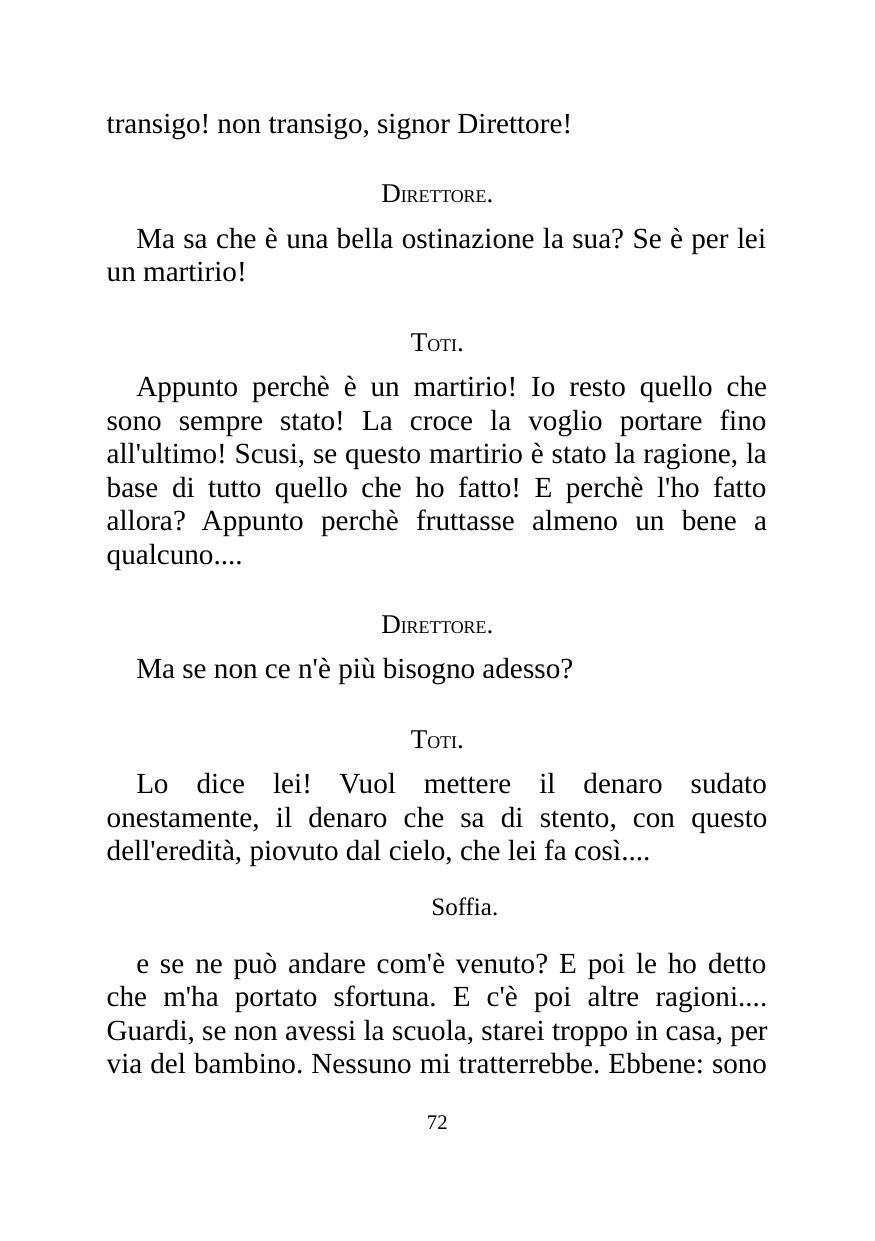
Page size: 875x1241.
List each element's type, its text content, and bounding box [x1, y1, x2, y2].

text e se ne può andare com'è venuto? E poi le ho detto che m'ha portato sfortuna. E c'è poi altre ragioni.... Guardi, se non avessi la scuola, starei troppo in casa, per via del bambino. Nessuno mi tratterrebbe. Ebbene: sono [106, 946, 768, 1080]
text Ma sa che è una bella ostinazione la sua? Se è per lei un martirio! [106, 221, 768, 288]
text Direttore. [106, 608, 768, 639]
text Ma se non ce n'è più bisogno adesso? [106, 652, 768, 685]
text Toti. [106, 723, 768, 754]
text Toti. [106, 326, 768, 357]
text Soffia. [402, 892, 768, 921]
text Direttore. [106, 177, 768, 208]
text Appunto perchè è un martirio! Io resto quello che sono sempre stato! La croce la voglio portare fino all'ultimo! Scusi, se questo martirio è stato la ragione, la base di tutto quello che ho fatto! E perchè l'ho fatto allora? Appunto perchè fruttasse almeno un bene a qualcuno.... [106, 369, 768, 571]
text Lo dice lei! Vuol mettere il denaro sudato onestamente, il denaro che sa di stento, con questo dell'eredità, piovuto dal cielo, che lei fa così.... [106, 766, 768, 867]
text transigo! non transigo, signor Direttore! [106, 106, 768, 140]
